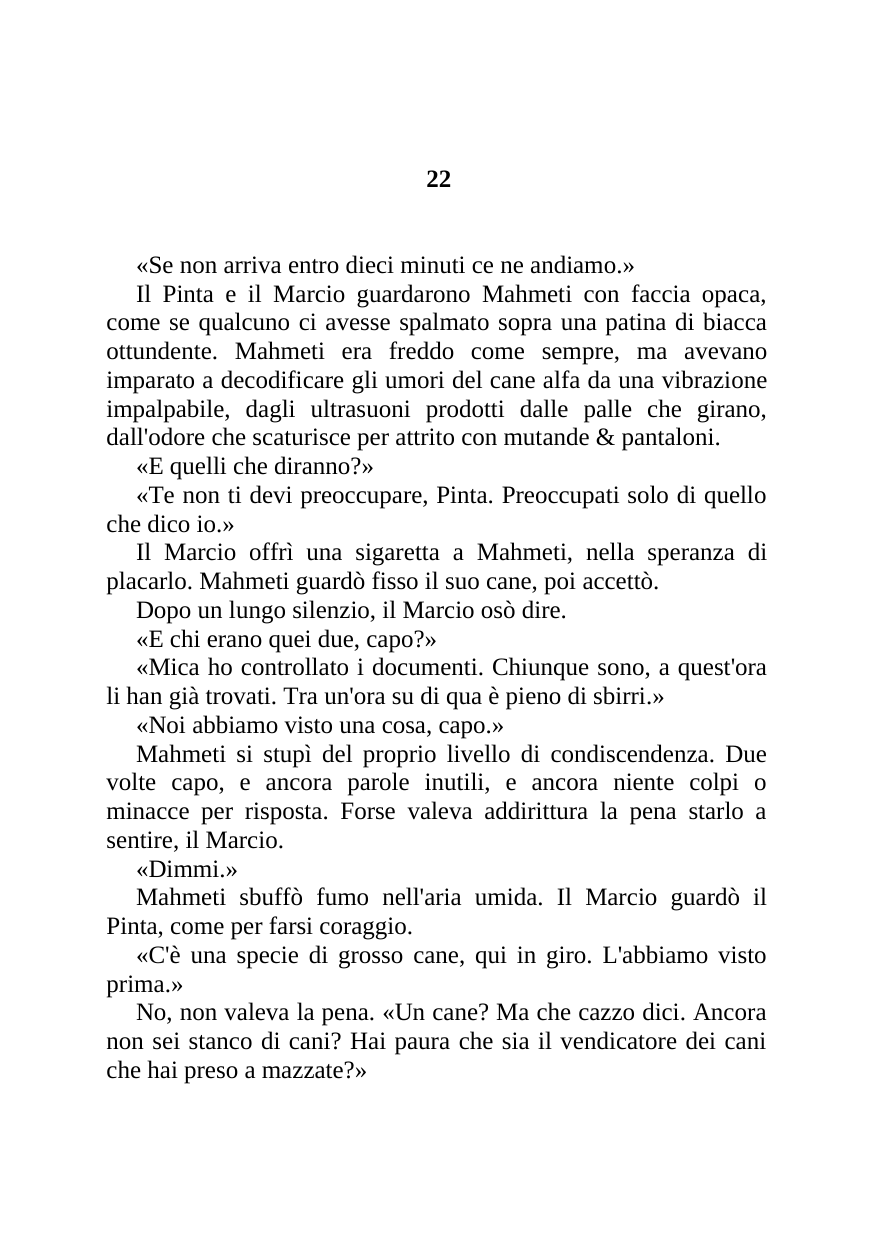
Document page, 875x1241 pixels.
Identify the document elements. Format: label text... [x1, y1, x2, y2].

text «Mica ho controllato i documenti. Chiunque sono, a quest'ora li han già trovati. Tra un'ora su di qua è pieno di sbirri.» [106, 652, 768, 710]
text Il Pinta e il Marcio guardarono Mahmeti con faccia opaca, come se qualcuno ci avesse spalmato sopra una patina di biacca ottundente. Mahmeti era freddo come sempre, ma avevano imparato a decodificare gli umori del cane alfa da una vibrazione impalpabile, dagli ultrasuoni prodotti dalle palle che girano, dall'odore che scaturisce per attrito con mutande & pantaloni. [106, 279, 768, 451]
text Mahmeti sbuffò fumo nell'aria umida. Il Marcio guardò il Pinta, come per farsi coraggio. [106, 882, 768, 940]
text «Se non arriva entro dieci minuti ce ne andiamo.» [106, 250, 768, 279]
text Mahmeti si stupì del proprio livello di condiscendenza. Due volte capo, e ancora parole inutili, e ancora niente colpi o minacce per risposta. Forse valeva addirittura la pena starlo a sentire, il Marcio. [106, 739, 768, 854]
text «Noi abbiamo visto una cosa, capo.» [106, 710, 768, 739]
text «E quelli che diranno?» [106, 451, 768, 480]
text 22 [120, 164, 757, 192]
text «C'è una specie di grosso cane, qui in giro. L'abbiamo visto prima.» [106, 940, 768, 997]
text Dopo un lungo silenzio, il Marcio osò dire. [106, 595, 768, 624]
text «Te non ti devi preoccupare, Pinta. Preoccupati solo di quello che dico io.» [106, 480, 768, 537]
text «E chi erano quei due, capo?» [106, 624, 768, 652]
text Il Marcio offrì una sigaretta a Mahmeti, nella speranza di placarlo. Mahmeti guardò fisso il suo cane, poi accettò. [106, 537, 768, 595]
text «Dimmi.» [106, 854, 768, 882]
text No, non valeva la pena. «Un cane? Ma che cazzo dici. Ancora non sei stanco di cani? Hai paura che sia il vendicatore dei cani che hai preso a mazzate?» [106, 997, 768, 1084]
